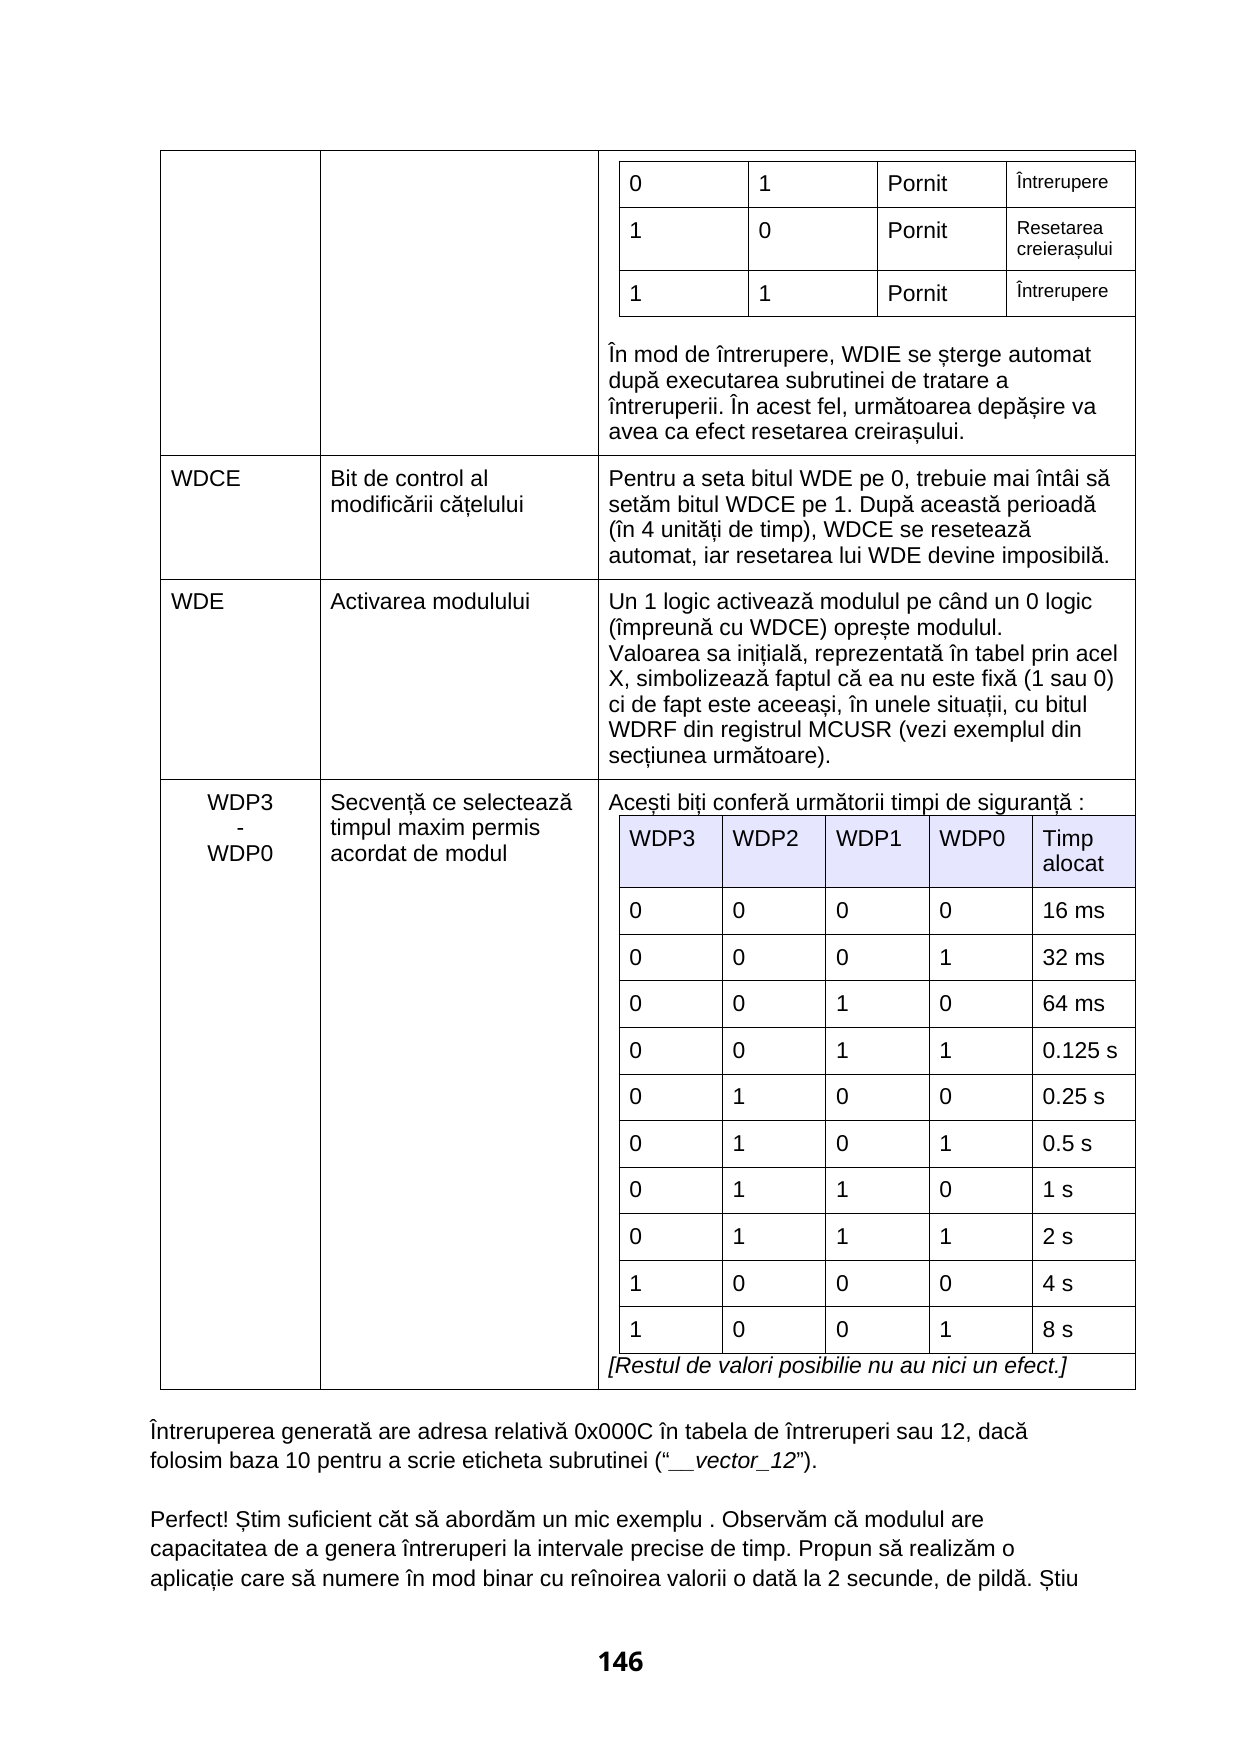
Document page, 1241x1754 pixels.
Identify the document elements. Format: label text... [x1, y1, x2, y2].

table_cell 1 [930, 935, 1032, 980]
table_cell 1 [620, 1261, 722, 1306]
table_cell 1 [826, 1214, 929, 1260]
table_cell 4 s [1033, 1261, 1135, 1306]
table_cell 0 [930, 1168, 1032, 1213]
table_header WDP3 [620, 816, 722, 887]
table_cell 0 [620, 1028, 722, 1073]
table_cell 0 [620, 1121, 722, 1167]
table_cell 1 [723, 1214, 825, 1260]
table_cell 0 [826, 935, 929, 980]
table_cell 1 [930, 1214, 1032, 1260]
table_cell 0 [749, 208, 877, 270]
table_cell 0 [826, 1261, 929, 1306]
table_cell 0 [620, 981, 722, 1027]
table_cell 1 [723, 1168, 825, 1213]
table_cell 0 [620, 1168, 722, 1213]
table_cell Pornit [878, 162, 1006, 207]
table_cell 0 [723, 1028, 825, 1073]
table_cell 0 [723, 888, 825, 934]
table_cell 1 [749, 271, 877, 316]
table_cell 1 [930, 1028, 1032, 1073]
table_cell Pornit [878, 271, 1006, 316]
table_cell 1 s [1033, 1168, 1135, 1213]
table_cell 2 s [1033, 1214, 1135, 1260]
table_cell [161, 151, 320, 455]
table_cell Acești biți conferă următorii timpi de siguranță : [Restul de valori posibilie nu au nici un efect.] [599, 780, 1135, 1389]
table_cell Resetarea creierașului [1007, 208, 1135, 270]
table_cell 16 ms [1033, 888, 1135, 934]
table_header WDP2 [723, 816, 825, 887]
text Întreruperea generată are adresa relativă 0x000C în tabela de întreruperi sau 12, dacă folosim baza 10 pentru a scrie eticheta subrutinei (“__vector_12”). [150, 1418, 1091, 1473]
table_cell 0 [826, 1075, 929, 1120]
table_cell 0.5 s [1033, 1121, 1135, 1167]
table_header Timp alocat [1033, 816, 1135, 887]
table_cell Bit de control al modificării cățelului [321, 456, 598, 578]
table_cell Activarea modulului [321, 580, 598, 779]
table_cell WDCE [161, 456, 320, 578]
table_cell 0 [620, 888, 722, 934]
table_cell 0 [723, 1307, 825, 1353]
table_cell WDE [161, 580, 320, 779]
table_cell 0 [930, 1075, 1032, 1120]
table_cell 0.125 s [1033, 1028, 1135, 1073]
table_cell 1 [620, 271, 748, 316]
table_cell 1 [723, 1121, 825, 1167]
table_cell 0 [620, 1075, 722, 1120]
table_cell 1 [930, 1307, 1032, 1353]
table_cell 0 [723, 1261, 825, 1306]
table_cell 64 ms [1033, 981, 1135, 1027]
table_cell Pornit [878, 208, 1006, 270]
table_cell 0 [930, 1261, 1032, 1306]
table_cell 0 [930, 888, 1032, 934]
table_cell 0 [620, 935, 722, 980]
table_header WDP1 [826, 816, 929, 887]
table_cell 32 ms [1033, 935, 1135, 980]
table_cell 0 [826, 888, 929, 934]
table_cell 1 [620, 208, 748, 270]
table_cell 0 [723, 981, 825, 1027]
table_cell 0 [826, 1307, 929, 1353]
table_cell 0.25 s [1033, 1075, 1135, 1120]
table_header WDP0 [930, 816, 1032, 887]
table_cell 0 [826, 1121, 929, 1167]
table_cell Un 1 logic activează modulul pe când un 0 logic (împreună cu WDCE) oprește modulul. Valoarea sa inițială, reprezentată în tabel prin acel X, simbolizează faptul că ea nu este fixă (1 sau 0) ci de fapt este aceeași, în unele situații, cu bitul WDRF din registrul MCUSR (vezi exemplul din secțiunea următoare). [599, 580, 1135, 779]
table_cell [321, 151, 598, 455]
table_cell 1 [723, 1075, 825, 1120]
table_cell 1 [826, 1028, 929, 1073]
text Perfect! Știm suficient căt să abordăm un mic exemplu . Observăm că modulul are capacitatea de a genera întreruperi la intervale precise de timp. Propun să realizăm o aplicație care să numere în mod binar cu reînoirea valorii o dată la 2 secunde, de pildă. Știu [150, 1507, 1091, 1591]
table_cell Pentru a seta bitul WDE pe 0, trebuie mai întâi să setăm bitul WDCE pe 1. După această perioadă (în 4 unități de timp), WDCE se resetează automat, iar resetarea lui WDE devine imposibilă. [599, 456, 1135, 578]
table_cell 0 [620, 162, 748, 207]
table_cell 1 [826, 1168, 929, 1213]
table_cell 0 [930, 981, 1032, 1027]
table_cell 1 [930, 1121, 1032, 1167]
table_cell 0 [723, 935, 825, 980]
table_cell În mod de întrerupere, WDIE se șterge automat după executarea subrutinei de tratare a întreruperii. În acest fel, următoarea depășire va avea ca efect resetarea creirașului. [599, 151, 1135, 455]
table_cell 1 [620, 1307, 722, 1353]
table_cell 1 [749, 162, 877, 207]
table_cell Secvență ce selectează timpul maxim permis acordat de modul [321, 780, 598, 1389]
table_cell 1 [826, 981, 929, 1027]
table_cell Întrerupere [1007, 162, 1135, 207]
table_cell WDP3 - WDP0 [161, 780, 320, 1389]
table_cell 0 [620, 1214, 722, 1260]
table_cell 8 s [1033, 1307, 1135, 1353]
table_cell Întrerupere [1007, 271, 1135, 316]
